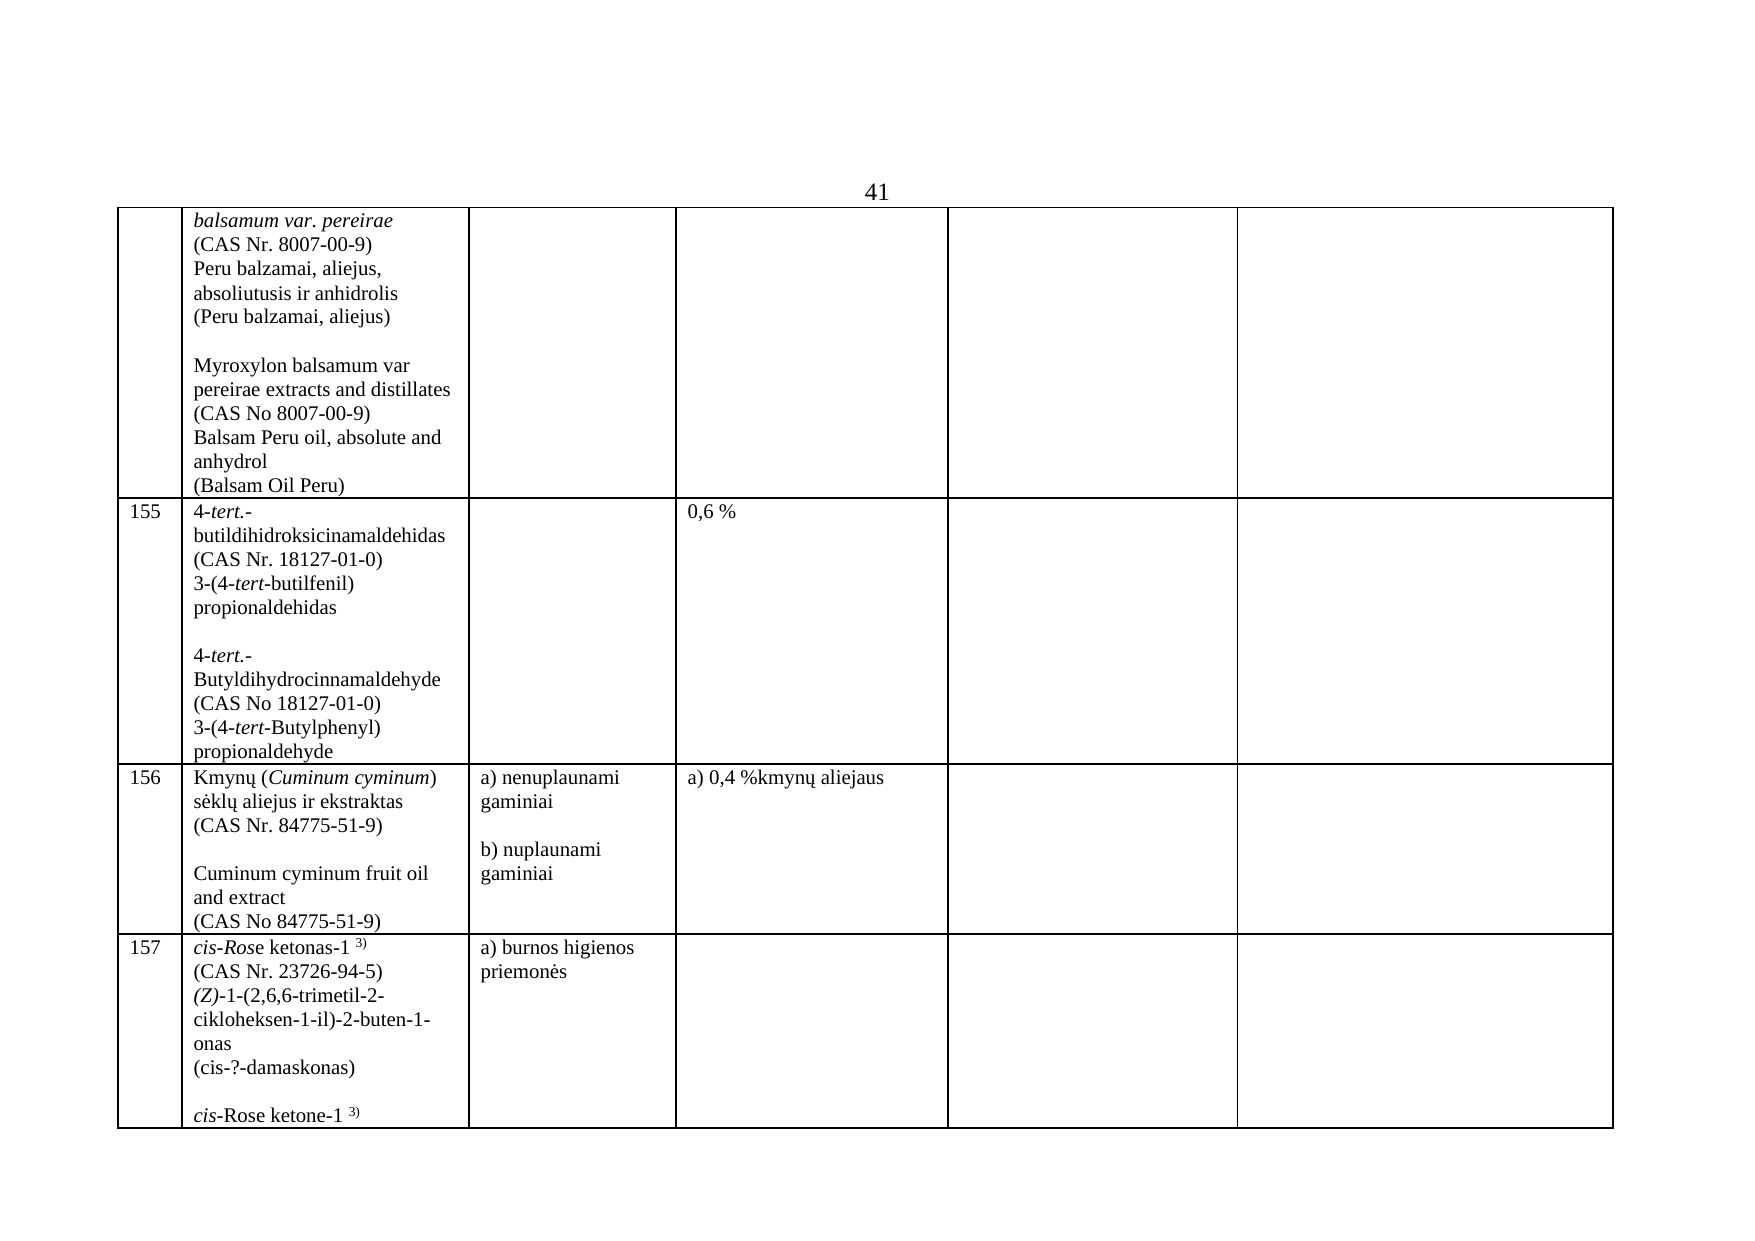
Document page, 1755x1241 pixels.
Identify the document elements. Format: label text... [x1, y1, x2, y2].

table_cell 0,6 % [677, 499, 947, 763]
table_cell balsamum var. pereirae (CAS Nr. 8007-00-9) Peru balzamai, aliejus, absoliutusis ir anhidrolis (Peru balzamai, aliejus) Myroxylon balsamum var pereirae extracts and distillates (CAS No 8007-00-9) Balsam Peru oil, absolute and anhydrol (Balsam Oil Peru) [183, 208, 468, 497]
table_cell 156 [119, 765, 181, 933]
table_cell [1614, 763, 1754, 933]
table_cell [677, 935, 947, 1127]
table_cell [949, 935, 1237, 1127]
table_cell a) burnos higienos priemonės [470, 935, 675, 1127]
table_cell 155 [119, 499, 181, 763]
table_cell [949, 208, 1237, 497]
table_cell a) 0,4 %kmynų aliejaus [677, 765, 947, 933]
table_cell [470, 499, 675, 763]
table_cell 4-tert.-butildihidroksicinamaldehidas (CAS Nr. 18127-01-0) 3-(4-tert-butilfenil) propionaldehidas 4-tert.-Butyldihydrocinnamaldehyde (CAS No 18127-01-0) 3-(4-tert-Butylphenyl) propionaldehyde [183, 499, 468, 763]
table_cell [1238, 208, 1612, 497]
table_cell [1614, 207, 1754, 497]
table_cell [1238, 499, 1612, 763]
table_cell [1238, 765, 1612, 933]
table_cell 157 [119, 935, 181, 1127]
table_cell Kmynų (Cuminum cyminum) sėklų aliejus ir ekstraktas (CAS Nr. 84775-51-9) Cuminum cyminum fruit oil and extract (CAS No 84775-51-9) [183, 765, 468, 933]
table_cell [949, 765, 1237, 933]
table_cell [949, 499, 1237, 763]
table_cell [1614, 933, 1754, 1127]
table_cell [1614, 497, 1754, 763]
table_cell [677, 208, 947, 497]
table_cell cis-Rose ketonas-1 3) (CAS Nr. 23726-94-5) (Z)-1-(2,6,6-trimetil-2-cikloheksen-1-il)-2-buten-1-onas (cis-?-damaskonas) cis-Rose ketone-1 3) [183, 935, 468, 1127]
table_cell a) nenuplaunami gaminiai b) nuplaunami gaminiai [470, 765, 675, 933]
table_cell [1238, 935, 1612, 1127]
table_cell [470, 208, 675, 497]
table_cell [119, 208, 181, 497]
